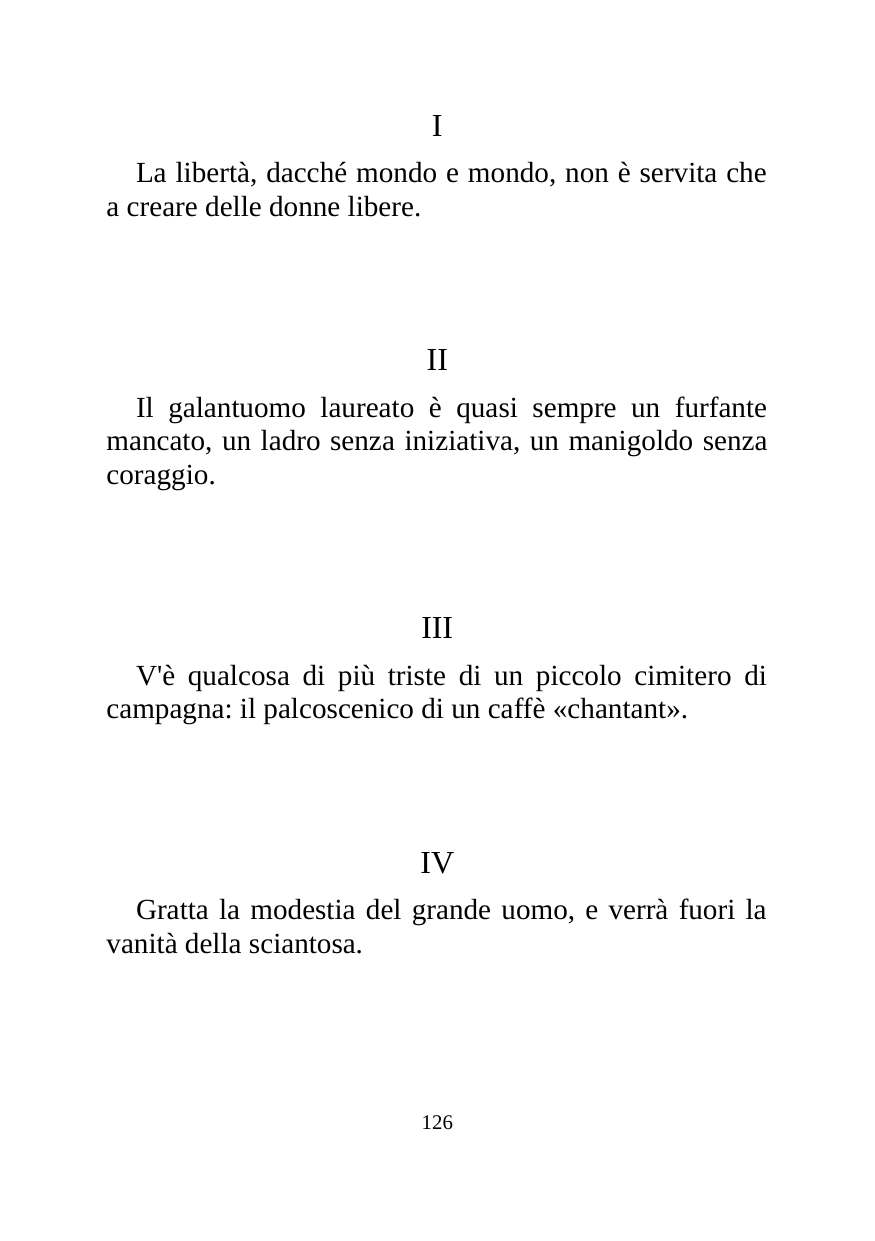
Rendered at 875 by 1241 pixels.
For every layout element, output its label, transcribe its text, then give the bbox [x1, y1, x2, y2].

subtitle IV [106, 843, 768, 880]
subtitle I [106, 106, 768, 143]
subtitle III [106, 609, 768, 646]
text La libertà, dacché mondo e mondo, non è servita che a creare delle donne libere. [106, 156, 768, 223]
text V'è qualcosa di più triste di un piccolo cimitero di campagna: il palcoscenico di un caffè «chantant». [106, 658, 768, 725]
text Il galantuomo laureato è quasi sempre un furfante mancato, un ladro senza iniziativa, un manigoldo senza coraggio. [106, 390, 768, 491]
text Gratta la modestia del grande uomo, e verrà fuori la vanità della sciantosa. [106, 892, 768, 959]
subtitle II [106, 341, 768, 378]
